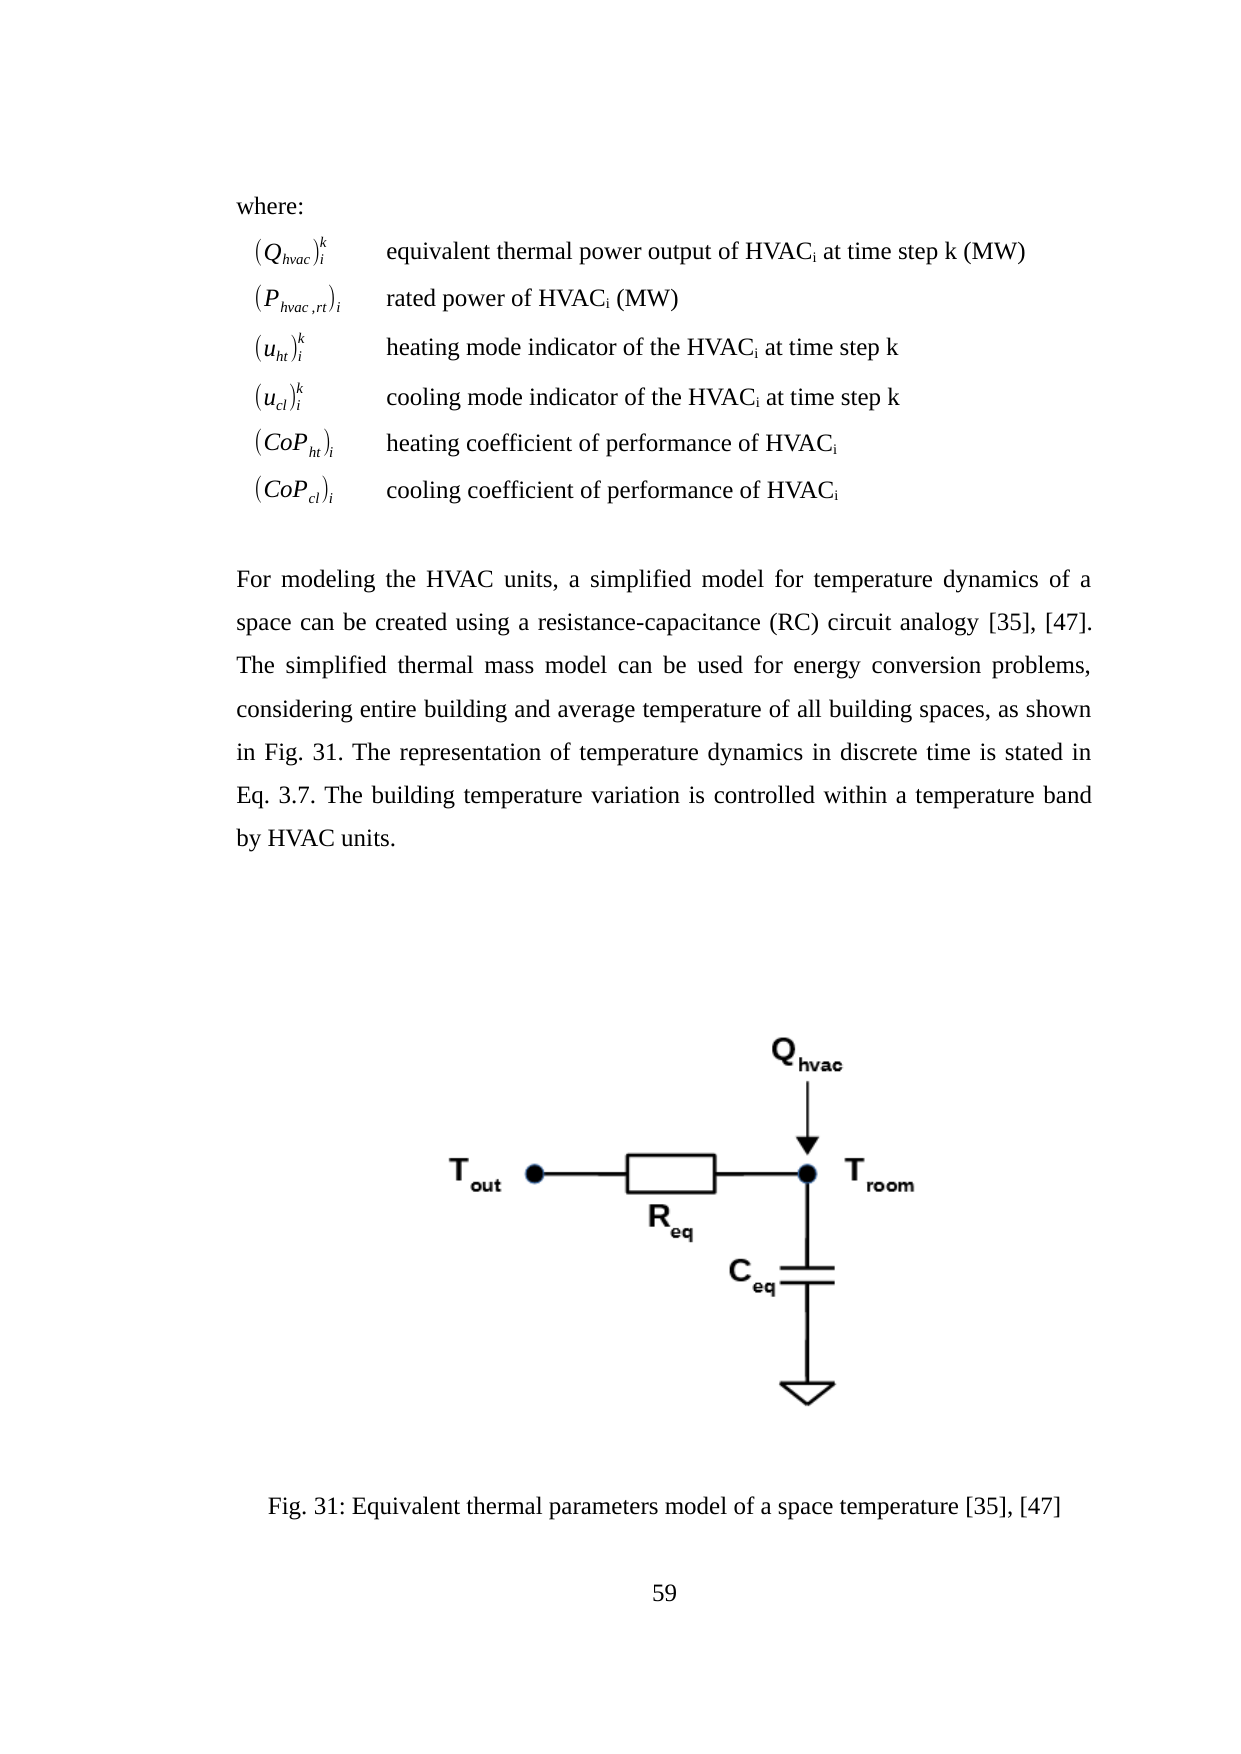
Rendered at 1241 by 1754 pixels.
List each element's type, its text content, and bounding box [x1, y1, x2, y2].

text where: [236, 191, 1093, 219]
text cooling mode indicator of the HVACi at time step k [236, 379, 1093, 414]
text heating coefficient of performance of HVACi [236, 428, 1093, 460]
picture [236, 1008, 1093, 1437]
text rated power of HVACi (MW) [236, 283, 1093, 316]
text cooling coefficient of performance of HVACi [236, 475, 1093, 507]
text heating mode indicator of the HVACi at time step k [236, 330, 1093, 365]
text For modeling the HVAC units, a simplified model for temperature dynamics of a space can be created using a resistance-capacitance (RC) circuit analogy [35], [47]. The simplified thermal mass model can be used for energy conversion problems, considering entire building and average temperature of all building spaces, as shown in Fig. 31. The representation of temperature dynamics in discrete time is stated in Eq. 3.7. The building temperature variation is controlled within a temperature band by HVAC units. [236, 564, 1093, 852]
text equivalent thermal power output of HVACi at time step k (MW) [236, 234, 1093, 269]
text Fig. 31: Equivalent thermal parameters model of a space temperature [35]⁠, [47]⁠ [236, 1491, 1093, 1519]
